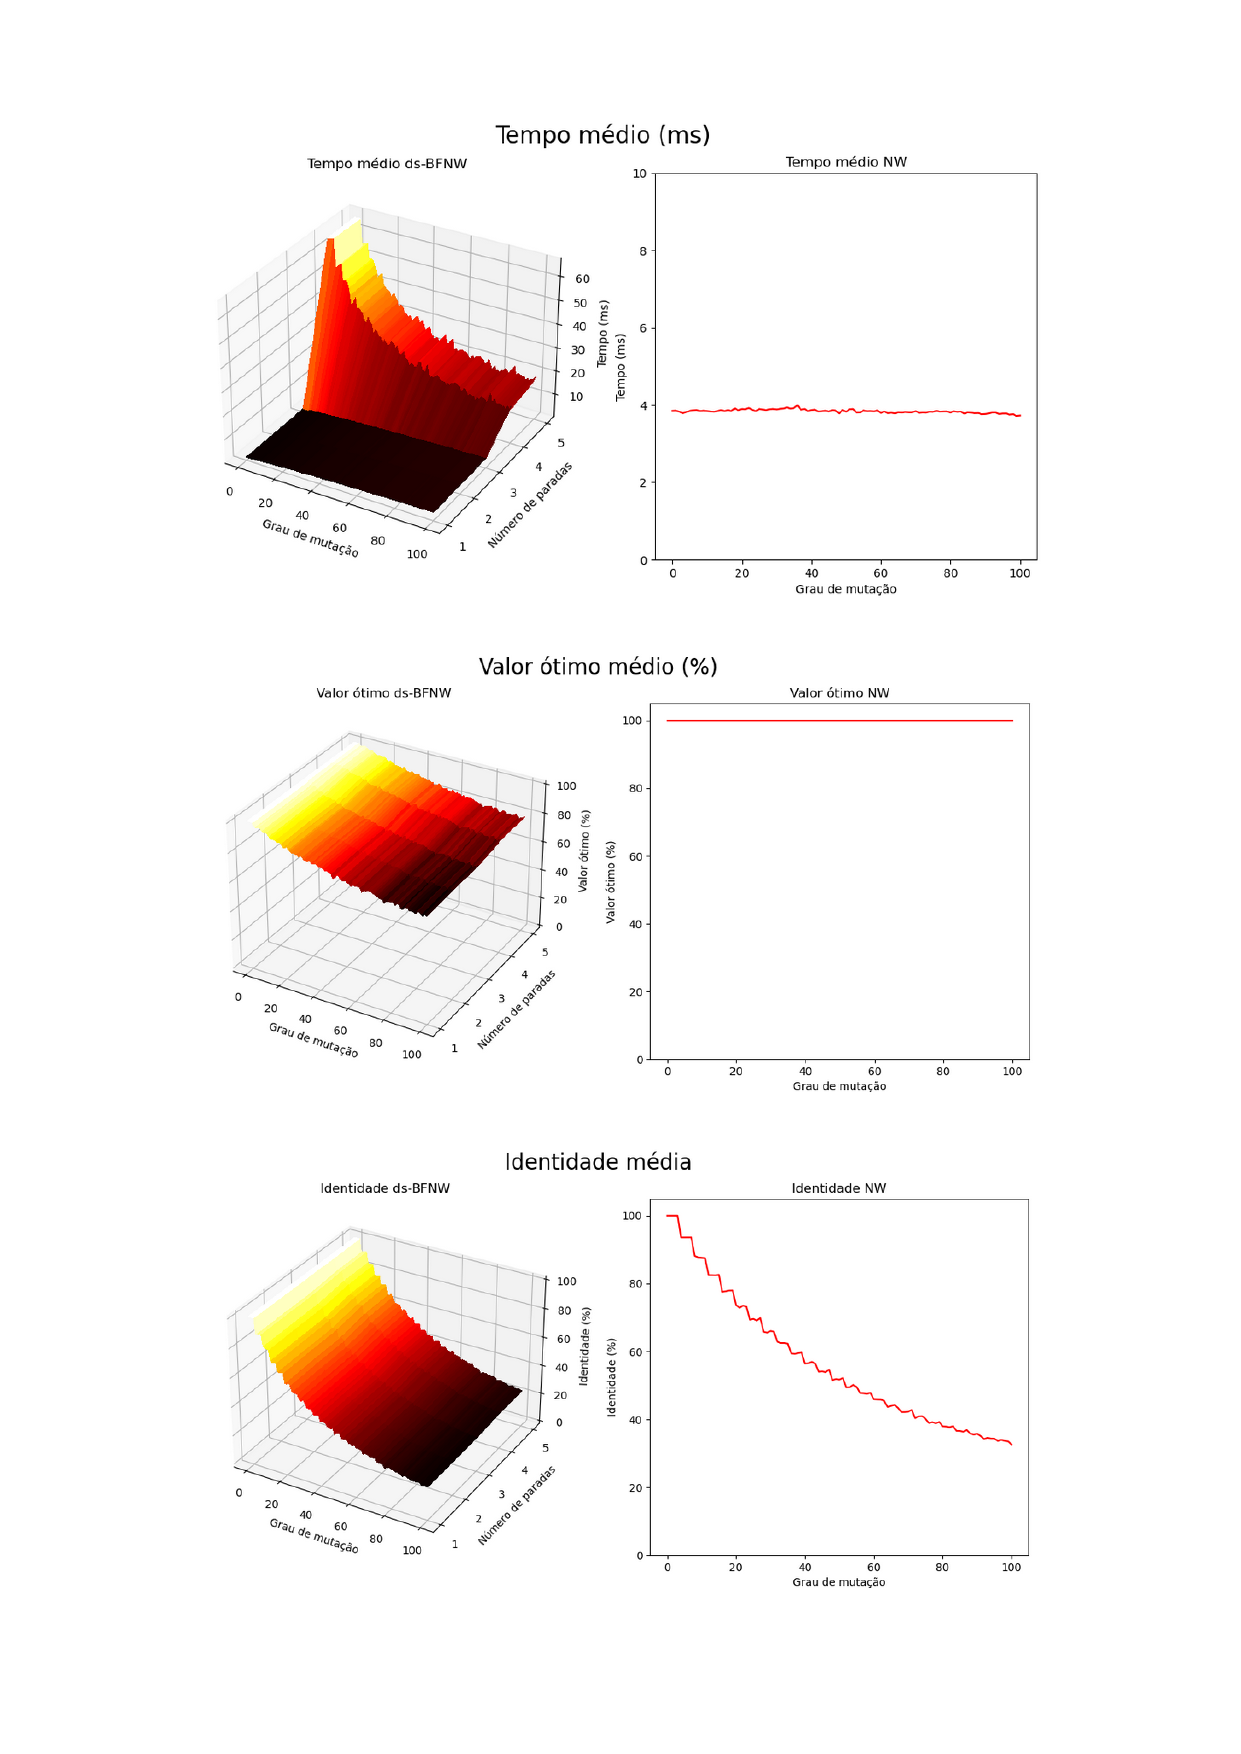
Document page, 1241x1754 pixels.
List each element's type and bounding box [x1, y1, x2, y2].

picture [201, 1147, 1040, 1592]
picture [200, 651, 1040, 1096]
picture [190, 118, 1050, 600]
